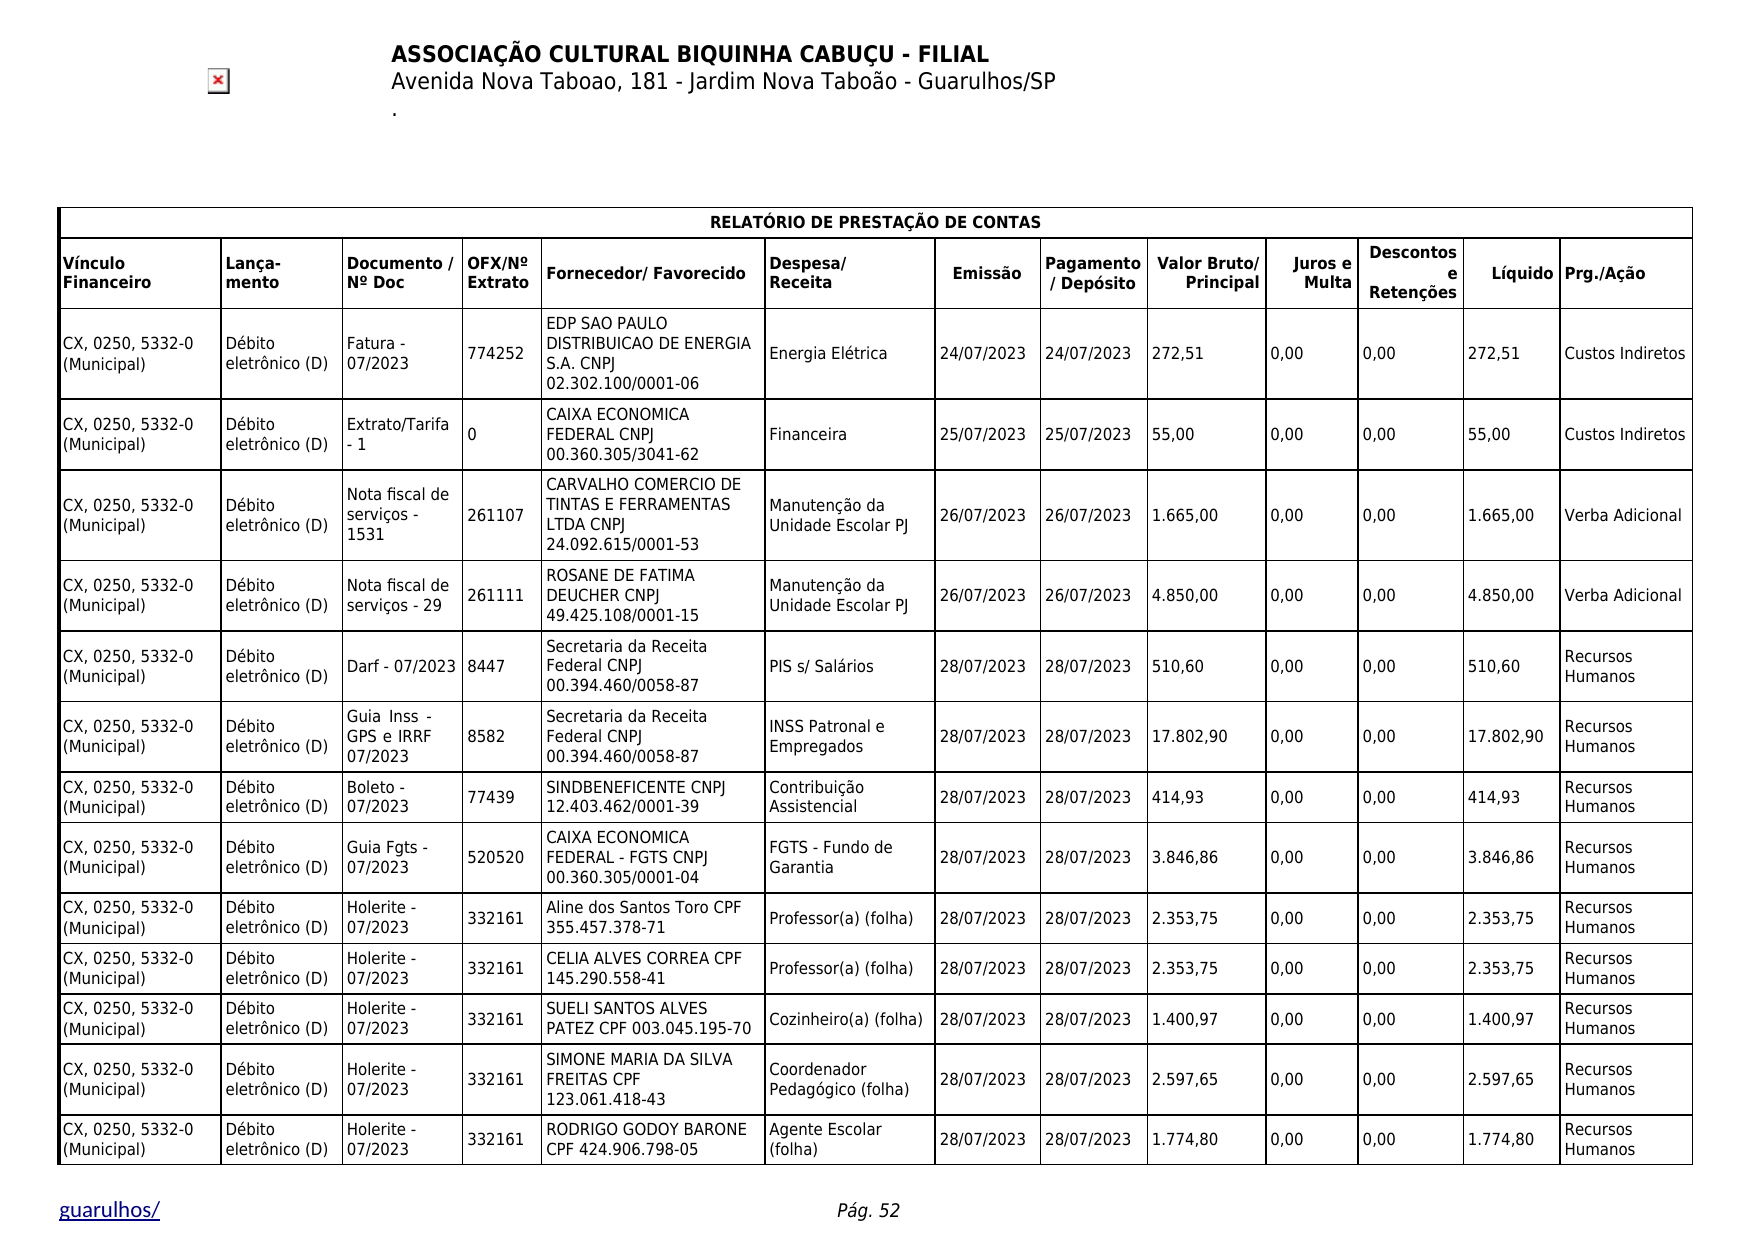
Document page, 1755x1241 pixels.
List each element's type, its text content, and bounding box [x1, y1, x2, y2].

table_cell 2.353,75 [1148, 944, 1265, 993]
table_cell 2.597,65 [1464, 1045, 1559, 1114]
table_cell 272,51 [1148, 309, 1265, 398]
table_cell 28/07/2023 [936, 702, 1040, 771]
table_cell Boleto - 07/2023 [343, 773, 462, 822]
table_cell CELIA ALVES CORREA CPF 145.290.558-41 [542, 944, 764, 993]
table_cell CAIXA ECONOMICA FEDERAL - FGTS CNPJ 00.360.305/0001-04 [542, 823, 764, 892]
table_cell Energia Elétrica [766, 309, 934, 398]
table_cell 28/07/2023 [936, 1045, 1040, 1114]
table_cell Débito eletrônico (D) [222, 561, 342, 630]
table_cell 0,00 [1359, 471, 1463, 559]
table_cell 55,00 [1464, 400, 1559, 469]
table_cell Recursos Humanos [1561, 995, 1692, 1043]
table_cell 77439 [463, 773, 541, 822]
table_cell 0,00 [1359, 823, 1463, 892]
table_cell 510,60 [1148, 632, 1265, 701]
table_cell 3.846,86 [1464, 823, 1559, 892]
table_cell 2.353,75 [1148, 894, 1265, 942]
table_cell 510,60 [1464, 632, 1559, 701]
table_cell 0,00 [1359, 773, 1463, 822]
table_cell Recursos Humanos [1561, 944, 1692, 993]
table_cell Recursos Humanos [1561, 823, 1692, 892]
table_cell 1.400,97 [1464, 995, 1559, 1043]
table_cell 2.597,65 [1148, 1045, 1265, 1114]
table_cell Documento / Nº Doc [343, 239, 462, 308]
table_cell 0,00 [1267, 995, 1357, 1043]
table_cell 26/07/2023 [1041, 471, 1147, 559]
table_cell Débito eletrônico (D) [222, 894, 342, 942]
table_cell Débito eletrônico (D) [222, 944, 342, 993]
table_cell 0,00 [1267, 702, 1357, 771]
table_cell 28/07/2023 [936, 823, 1040, 892]
table_cell CX, 0250, 5332-0 (Municipal) [61, 1116, 220, 1164]
table_cell 0,00 [1267, 309, 1357, 398]
table_cell Recursos Humanos [1561, 632, 1692, 701]
table_cell 24/07/2023 [936, 309, 1040, 398]
table_cell 25/07/2023 [936, 400, 1040, 469]
table_cell 0,00 [1267, 400, 1357, 469]
table_cell 0,00 [1359, 944, 1463, 993]
table_cell 0,00 [1267, 894, 1357, 942]
table_cell 0,00 [1267, 944, 1357, 993]
table_cell 17.802,90 [1464, 702, 1559, 771]
table_cell Secretaria da Receita Federal CNPJ 00.394.460/0058-87 [542, 632, 764, 701]
table_cell 8447 [463, 632, 541, 701]
table_cell 0,00 [1359, 995, 1463, 1043]
table_cell 4.850,00 [1148, 561, 1265, 630]
table_cell CX, 0250, 5332-0 (Municipal) [61, 561, 220, 630]
table_cell 1.774,80 [1148, 1116, 1265, 1164]
table_cell SINDBENEFICENTE CNPJ 12.403.462/0001-39 [542, 773, 764, 822]
table_cell Recursos Humanos [1561, 773, 1692, 822]
table_cell Débito eletrônico (D) [222, 823, 342, 892]
table_cell Secretaria da Receita Federal CNPJ 00.394.460/0058-87 [542, 702, 764, 771]
table_cell 28/07/2023 [1041, 823, 1147, 892]
table_cell Recursos Humanos [1561, 702, 1692, 771]
table_cell Descontos e Retenções [1359, 239, 1463, 308]
table_cell 0,00 [1359, 561, 1463, 630]
table_cell 332161 [463, 1116, 541, 1164]
table_cell Emissão [936, 239, 1040, 308]
table_cell Vínculo Financeiro [61, 239, 220, 308]
table_cell Juros e Multa [1267, 239, 1357, 308]
table_cell 28/07/2023 [1041, 894, 1147, 942]
table_cell 1.665,00 [1148, 471, 1265, 559]
table_cell 28/07/2023 [936, 1116, 1040, 1164]
table_cell EDP SAO PAULO DISTRIBUICAO DE ENERGIA S.A. CNPJ 02.302.100/0001-06 [542, 309, 764, 398]
table_cell Manutenção da Unidade Escolar PJ [766, 471, 934, 559]
table_cell Holerite - 07/2023 [343, 894, 462, 942]
table_cell 0,00 [1359, 1045, 1463, 1114]
table_cell 28/07/2023 [1041, 1045, 1147, 1114]
table_cell Professor(a) (folha) [766, 944, 934, 993]
table_cell Holerite - 07/2023 [343, 1045, 462, 1114]
table_cell 0,00 [1359, 400, 1463, 469]
table_cell Verba Adicional [1561, 561, 1692, 630]
table_cell 0 [463, 400, 541, 469]
table_cell CX, 0250, 5332-0 (Municipal) [61, 702, 220, 771]
table_cell CX, 0250, 5332-0 (Municipal) [61, 1045, 220, 1114]
table_cell 1.665,00 [1464, 471, 1559, 559]
table_cell Lança- mento [222, 239, 342, 308]
table_cell Prg./Ação [1561, 239, 1692, 308]
table_cell 26/07/2023 [1041, 561, 1147, 630]
table_cell 0,00 [1267, 632, 1357, 701]
table_cell 0,00 [1267, 1116, 1357, 1164]
table_cell Débito eletrônico (D) [222, 471, 342, 559]
table_cell CX, 0250, 5332-0 (Municipal) [61, 894, 220, 942]
table_cell Coordenador Pedagógico (folha) [766, 1045, 934, 1114]
table_cell 0,00 [1359, 702, 1463, 771]
table_cell 774252 [463, 309, 541, 398]
table_cell 24/07/2023 [1041, 309, 1147, 398]
table_cell 28/07/2023 [1041, 773, 1147, 822]
table_cell Recursos Humanos [1561, 1116, 1692, 1164]
table_cell 0,00 [1267, 823, 1357, 892]
table_cell Guia Fgts - 07/2023 [343, 823, 462, 892]
table_cell Aline dos Santos Toro CPF 355.457.378-71 [542, 894, 764, 942]
table_cell 261107 [463, 471, 541, 559]
table_cell 55,00 [1148, 400, 1265, 469]
table_cell Débito eletrônico (D) [222, 995, 342, 1043]
table_cell Líquido [1464, 239, 1559, 308]
table_cell CX, 0250, 5332-0 (Municipal) [61, 309, 220, 398]
table_cell Fatura - 07/2023 [343, 309, 462, 398]
table_cell 28/07/2023 [1041, 995, 1147, 1043]
table_cell 414,93 [1148, 773, 1265, 822]
table_cell 26/07/2023 [936, 561, 1040, 630]
table_cell Holerite - 07/2023 [343, 1116, 462, 1164]
table_cell CX, 0250, 5332-0 (Municipal) [61, 823, 220, 892]
table_cell 1.774,80 [1464, 1116, 1559, 1164]
table_cell 261111 [463, 561, 541, 630]
table_cell Débito eletrônico (D) [222, 400, 342, 469]
table_cell 28/07/2023 [1041, 632, 1147, 701]
table_cell 8582 [463, 702, 541, 771]
table_cell Despesa/ Receita [766, 239, 934, 308]
table_cell Débito eletrônico (D) [222, 309, 342, 398]
table_cell 0,00 [1359, 1116, 1463, 1164]
table_cell Débito eletrônico (D) [222, 773, 342, 822]
table_cell Débito eletrônico (D) [222, 702, 342, 771]
table_cell 25/07/2023 [1041, 400, 1147, 469]
table_cell Recursos Humanos [1561, 1045, 1692, 1114]
table_cell 0,00 [1359, 309, 1463, 398]
table_cell SUELI SANTOS ALVES PATEZ CPF 003.045.195-70 [542, 995, 764, 1043]
table_cell 28/07/2023 [1041, 944, 1147, 993]
table_cell Agente Escolar (folha) [766, 1116, 934, 1164]
table_cell CX, 0250, 5332-0 (Municipal) [61, 773, 220, 822]
table_cell Fornecedor/ Favorecido [542, 239, 764, 308]
table_cell 2.353,75 [1464, 944, 1559, 993]
table_cell Darf - 07/2023 [343, 632, 462, 701]
table_cell CX, 0250, 5332-0 (Municipal) [61, 995, 220, 1043]
table_cell 3.846,86 [1148, 823, 1265, 892]
table_cell CX, 0250, 5332-0 (Municipal) [61, 471, 220, 559]
table_cell 414,93 [1464, 773, 1559, 822]
table_cell Manutenção da Unidade Escolar PJ [766, 561, 934, 630]
table_cell 2.353,75 [1464, 894, 1559, 942]
table_cell CAIXA ECONOMICA FEDERAL CNPJ 00.360.305/3041-62 [542, 400, 764, 469]
table_cell Cozinheiro(a) (folha) [766, 995, 934, 1043]
table_cell Extrato/Tarifa - 1 [343, 400, 462, 469]
table_cell 26/07/2023 [936, 471, 1040, 559]
table_cell 4.850,00 [1464, 561, 1559, 630]
table_cell 28/07/2023 [936, 632, 1040, 701]
table_header RELATÓRIO DE PRESTAÇÃO DE CONTAS [61, 208, 1692, 237]
table_cell Débito eletrônico (D) [222, 1045, 342, 1114]
table_cell CX, 0250, 5332-0 (Municipal) [61, 944, 220, 993]
table_cell 332161 [463, 894, 541, 942]
table_cell 28/07/2023 [936, 894, 1040, 942]
table_cell 28/07/2023 [936, 995, 1040, 1043]
table_cell Verba Adicional [1561, 471, 1692, 559]
table_cell Custos Indiretos [1561, 309, 1692, 398]
table_cell Recursos Humanos [1561, 894, 1692, 942]
table_cell Holerite - 07/2023 [343, 995, 462, 1043]
table_cell 272,51 [1464, 309, 1559, 398]
table_cell 0,00 [1267, 1045, 1357, 1114]
table_cell ROSANE DE FATIMA DEUCHER CNPJ 49.425.108/0001-15 [542, 561, 764, 630]
table_cell 28/07/2023 [936, 944, 1040, 993]
table_cell 0,00 [1267, 561, 1357, 630]
table_cell 332161 [463, 944, 541, 993]
table_cell 17.802,90 [1148, 702, 1265, 771]
table_cell 28/07/2023 [1041, 702, 1147, 771]
table_cell Guia Inss - GPS e IRRF 07/2023 [343, 702, 462, 771]
table_cell Débito eletrônico (D) [222, 1116, 342, 1164]
table_cell 0,00 [1359, 894, 1463, 942]
table_cell 1.400,97 [1148, 995, 1265, 1043]
table_cell 0,00 [1359, 632, 1463, 701]
table_cell Contribuição Assistencial [766, 773, 934, 822]
table_cell Holerite - 07/2023 [343, 944, 462, 993]
table_cell 28/07/2023 [1041, 1116, 1147, 1164]
table_cell Pagamento / Depósito [1041, 239, 1147, 308]
table_cell 0,00 [1267, 773, 1357, 822]
table_cell Débito eletrônico (D) [222, 632, 342, 701]
table_cell Nota ﬁscal de serviços - 29 [343, 561, 462, 630]
table_cell SIMONE MARIA DA SILVA FREITAS CPF 123.061.418-43 [542, 1045, 764, 1114]
table_cell 520520 [463, 823, 541, 892]
table_cell PIS s/ Salários [766, 632, 934, 701]
table_cell FGTS - Fundo de Garantia [766, 823, 934, 892]
table_cell Financeira [766, 400, 934, 469]
table_cell Nota ﬁscal de serviços - 1531 [343, 471, 462, 559]
table_cell Professor(a) (folha) [766, 894, 934, 942]
table_cell 0,00 [1267, 471, 1357, 559]
table_cell CX, 0250, 5332-0 (Municipal) [61, 632, 220, 701]
table_cell Valor Bruto/ Principal [1148, 239, 1265, 308]
table_cell Custos Indiretos [1561, 400, 1692, 469]
table_cell OFX/Nº Extrato [463, 239, 541, 308]
table_cell 332161 [463, 1045, 541, 1114]
table_cell 28/07/2023 [936, 773, 1040, 822]
table_cell CX, 0250, 5332-0 (Municipal) [61, 400, 220, 469]
table_cell INSS Patronal e Empregados [766, 702, 934, 771]
table_cell CARVALHO COMERCIO DE TINTAS E FERRAMENTAS LTDA CNPJ 24.092.615/0001-53 [542, 471, 764, 559]
table_cell 332161 [463, 995, 541, 1043]
table_cell RODRIGO GODOY BARONE CPF 424.906.798-05 [542, 1116, 764, 1164]
